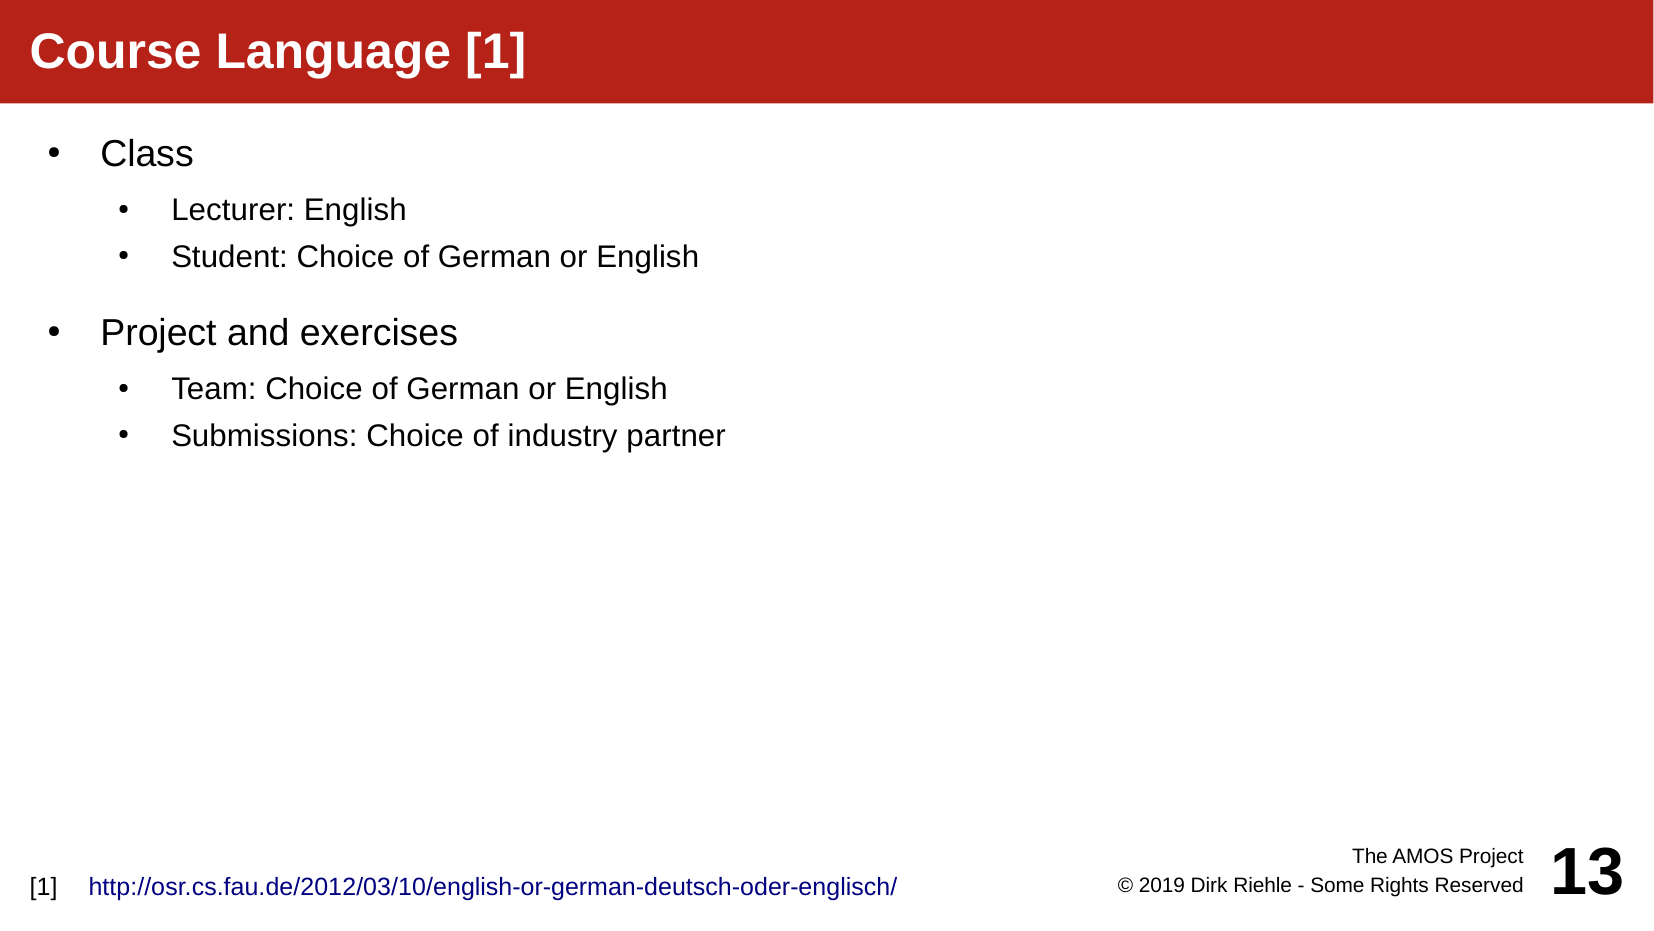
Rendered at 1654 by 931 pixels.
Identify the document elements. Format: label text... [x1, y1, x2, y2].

title Course Language [1] [0, 0, 1654, 104]
list Class Lecturer: English Student: Choice of German or English Project and exercises Team: Choice of German or English Submissions: Choice of industry partner [29, 132, 1625, 798]
text_box [1] http://osr.cs.fau.de/2012/03/10/english-or-german-deutsch-oder-englisch/ [0, 708, 1123, 931]
